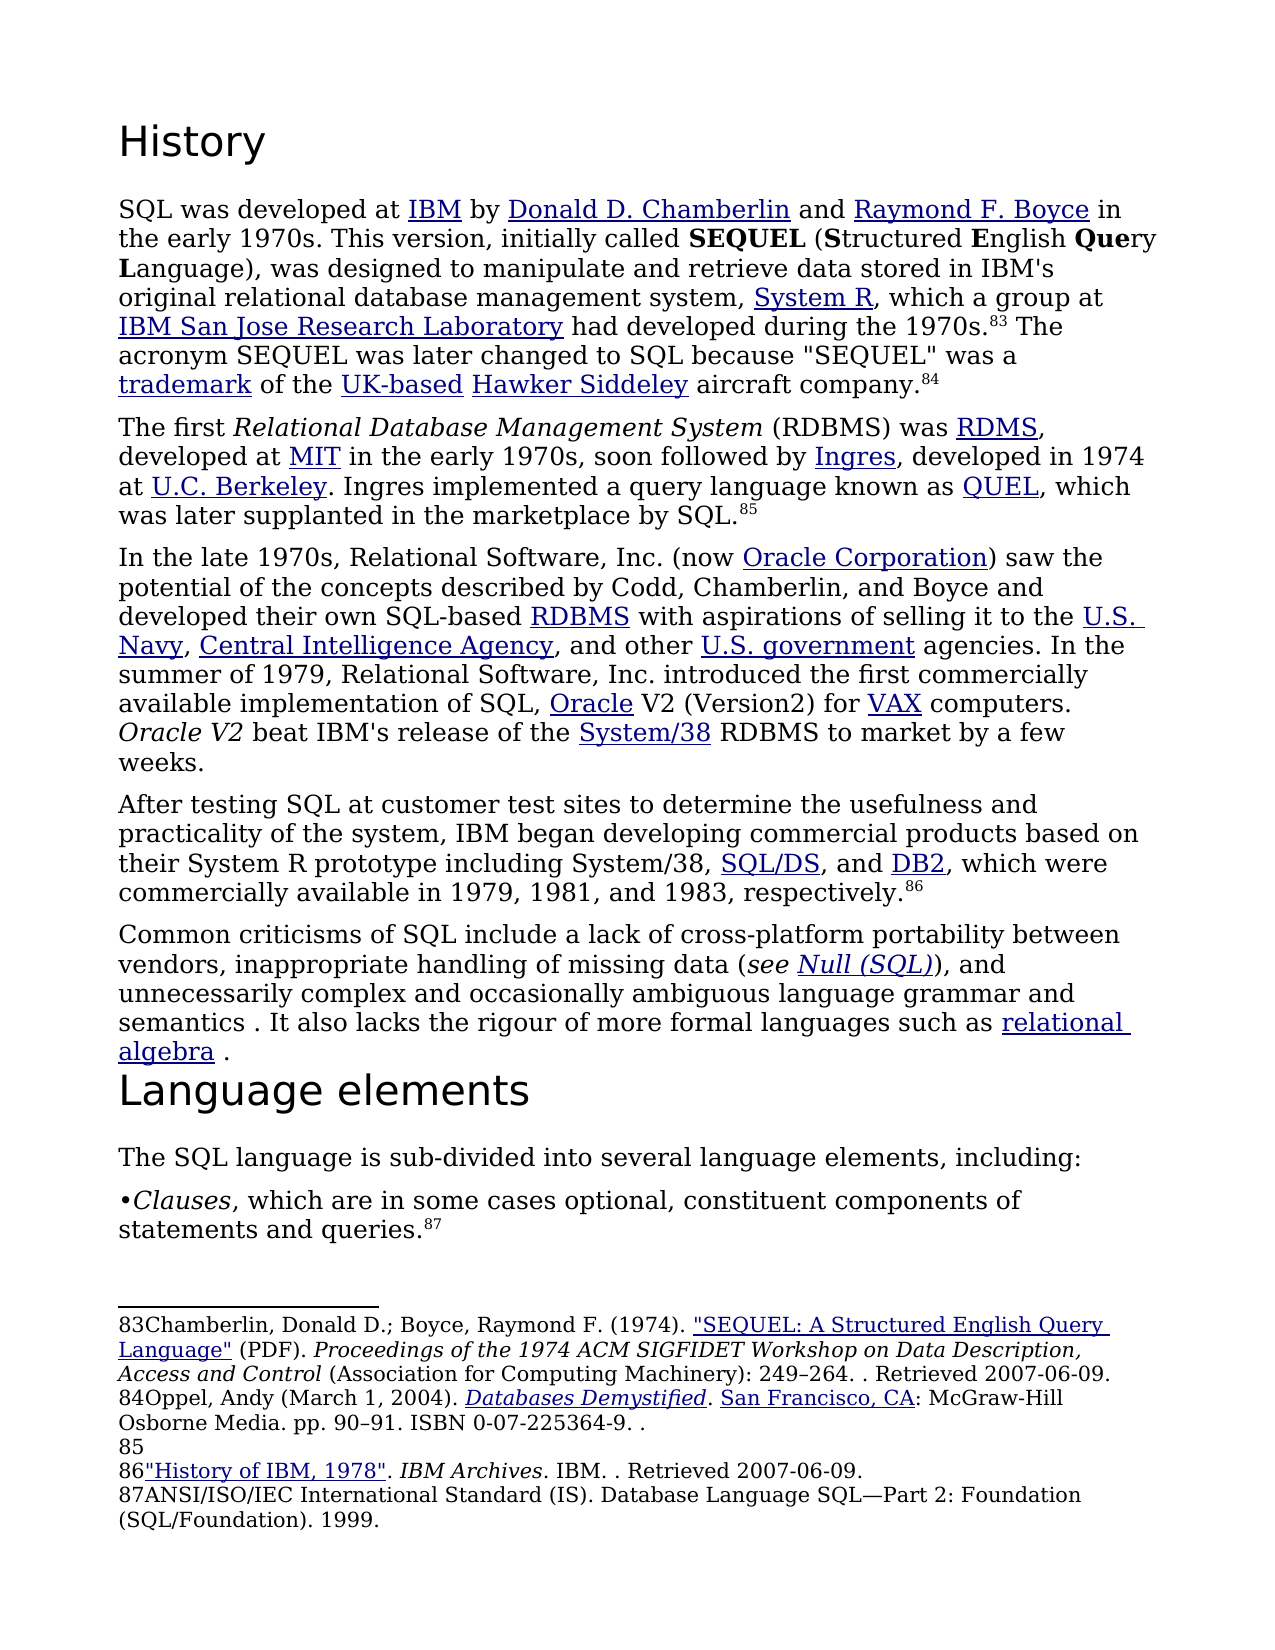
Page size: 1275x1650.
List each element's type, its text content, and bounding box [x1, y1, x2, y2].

text Chamberlin, Donald D.; Boyce, Raymond F. (1974). "SEQUEL: A Structured English Query Language" (PDF). Proceedings of the 1974 ACM SIGFIDET Workshop on Data Description, Access and Control (Association for Computing Machinery): 249–264. . Retrieved 2007-06-09. [118, 1313, 1157, 1386]
text Oppel, Andy (March 1, 2004). Databases Demystified. San Francisco, CA: McGraw-Hill Osborne Media. pp. 90–91. ISBN 0-07-225364-9. . [118, 1386, 1157, 1435]
text SQL was developed at IBM by Donald D. Chamberlin and Raymond F. Boyce in the early 1970s. This version, initially called SEQUEL (Structured English Query Language), was designed to manipulate and retrieve data stored in IBM's original relational database management system, System R, which a group at IBM San Jose Research Laboratory had developed during the 1970s. The acronym SEQUEL was later changed to SQL because "SEQUEL" was a trademark of the UK-based Hawker Siddeley aircraft company. [118, 195, 1157, 400]
list Clauses, which are in some cases optional, constituent components of statements and queries. [118, 1186, 1157, 1244]
subtitle Language elements [118, 1066, 1157, 1115]
text The first Relational Database Management System (RDBMS) was RDMS, developed at MIT in the early 1970s, soon followed by Ingres, developed in 1974 at U.C. Berkeley. Ingres implemented a query language known as QUEL, which was later supplanted in the marketplace by SQL. [118, 413, 1157, 530]
text The SQL language is sub-divided into several language elements, including: [118, 1143, 1157, 1173]
subtitle History [118, 118, 1157, 167]
text Common criticisms of SQL include a lack of cross-platform portability between vendors, inappropriate handling of missing data (see Null (SQL)), and unnecessarily complex and occasionally ambiguous language grammar and semantics . It also lacks the rigour of more formal languages such as relational algebra . [118, 921, 1157, 1066]
list ANSI/ISO/IEC International Standard (IS). Database Language SQL—Part 2: Foundation (SQL/Foundation). 1999. [118, 1483, 1157, 1532]
text "History of IBM, 1978". IBM Archives. IBM. . Retrieved 2007-06-09. [118, 1459, 1157, 1483]
text In the late 1970s, Relational Software, Inc. (now Oracle Corporation) saw the potential of the concepts described by Codd, Chamberlin, and Boyce and developed their own SQL-based RDBMS with aspirations of selling it to the U.S. Navy, Central Intelligence Agency, and other U.S. government agencies. In the summer of 1979, Relational Software, Inc. introduced the first commercially available implementation of SQL, Oracle V2 (Version2) for VAX computers. Oracle V2 beat IBM's release of the System/38 RDBMS to market by a few weeks. [118, 543, 1157, 777]
text After testing SQL at customer test sites to determine the usefulness and practicality of the system, IBM began developing commercial products based on their System R prototype including System/38, SQL/DS, and DB2, which were commercially available in 1979, 1981, and 1983, respectively. [118, 790, 1157, 907]
